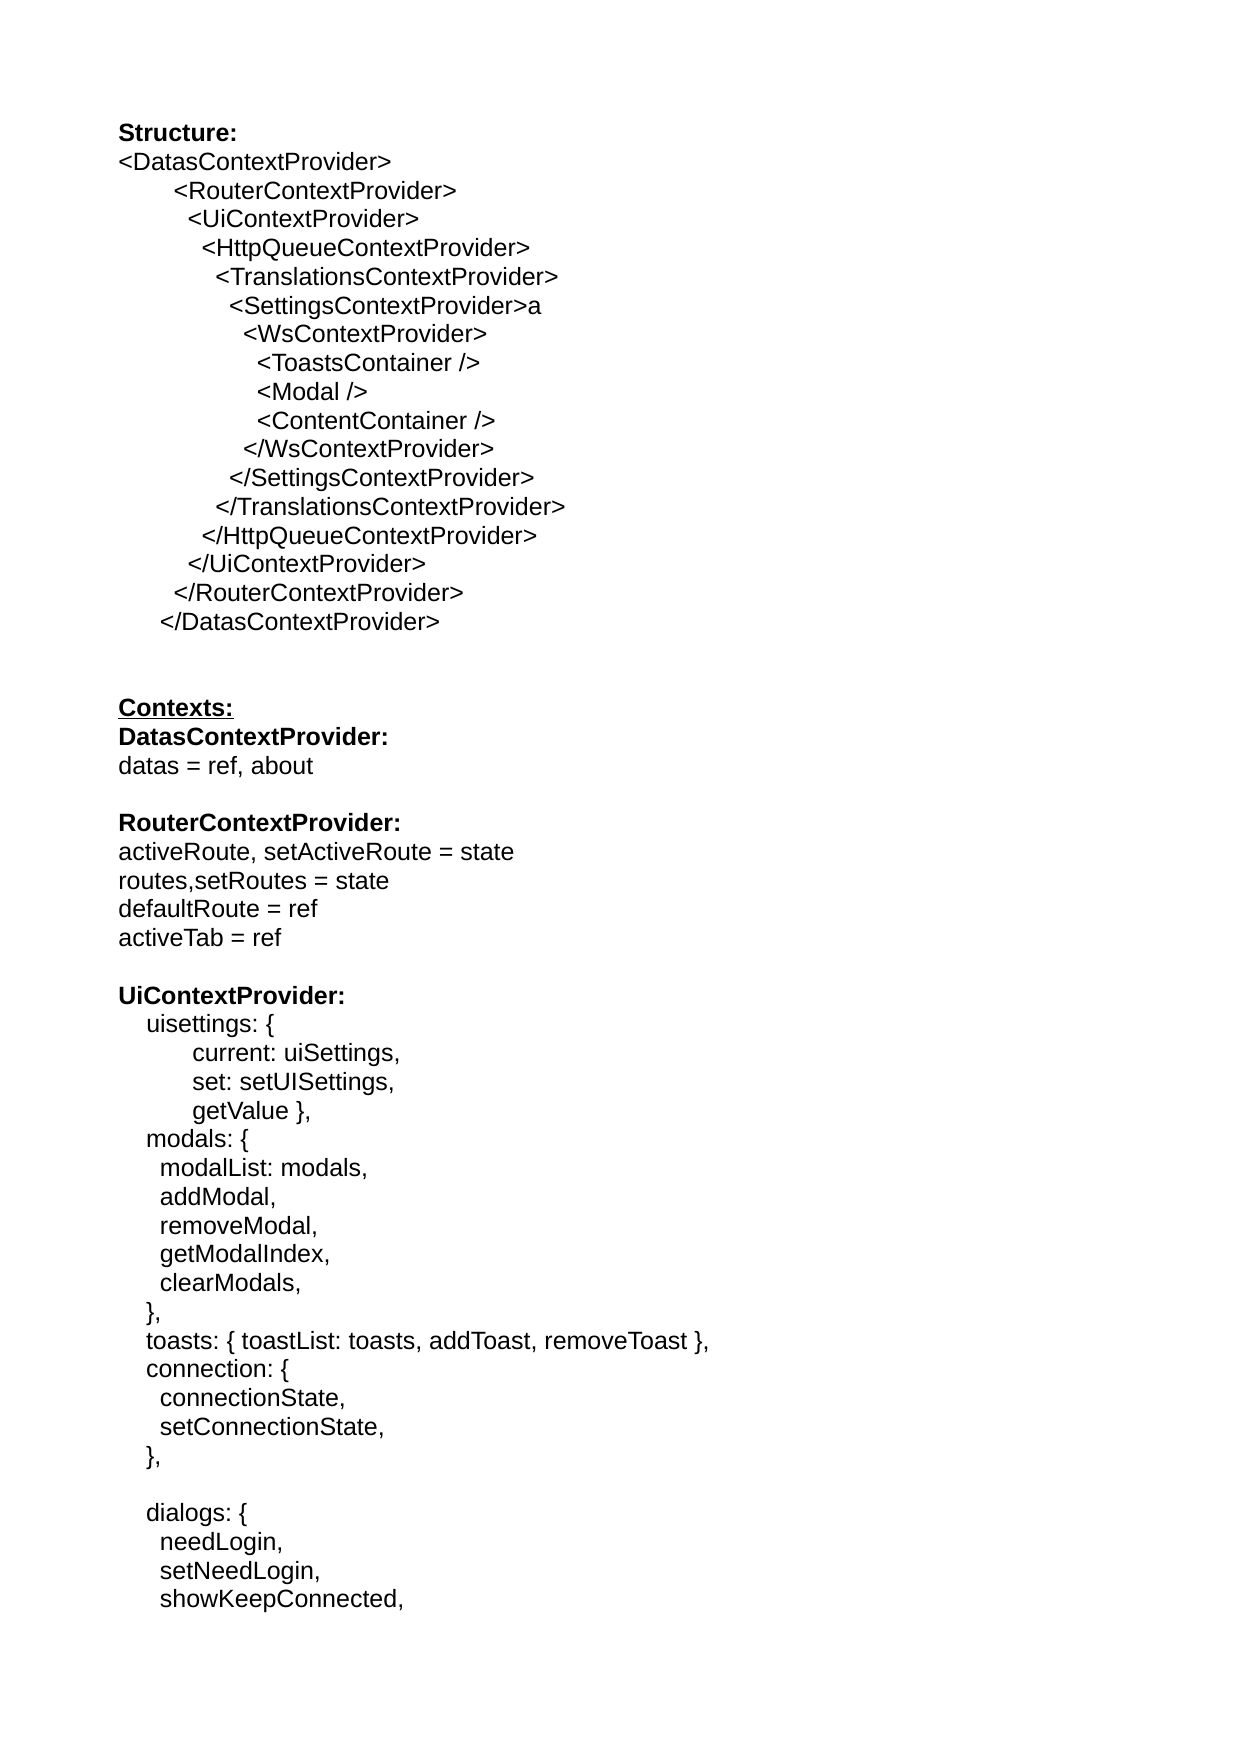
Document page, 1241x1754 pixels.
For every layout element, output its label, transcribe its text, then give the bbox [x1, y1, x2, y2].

text clearModals, [118, 1268, 1122, 1297]
text </RouterContextProvider> [118, 578, 1122, 607]
text modalList: modals, [118, 1153, 1122, 1182]
text </WsContextProvider> [118, 434, 1122, 463]
text removeModal, [118, 1211, 1122, 1239]
text DatasContextProvider: [118, 722, 1122, 751]
text }, [118, 1297, 1122, 1326]
text </HttpQueueContextProvider> [118, 521, 1122, 549]
text datas = ref, about [118, 751, 1122, 779]
text set: setUISettings, [118, 1067, 1122, 1096]
text </DatasContextProvider> [118, 607, 1122, 636]
text showKeepConnected, [118, 1584, 1122, 1613]
text connectionState, [118, 1383, 1122, 1412]
text <Modal /> [118, 377, 1122, 406]
text <RouterContextProvider> [118, 176, 1122, 204]
text <UiContextProvider> [118, 204, 1122, 233]
text RouterContextProvider: [118, 808, 1122, 837]
text dialogs: { [118, 1498, 1122, 1527]
text setConnectionState, [118, 1412, 1122, 1441]
text <ContentContainer /> [118, 406, 1122, 434]
text <HttpQueueContextProvider> [118, 233, 1122, 262]
text }, [118, 1441, 1122, 1469]
text activeRoute, setActiveRoute = state [118, 837, 1122, 866]
text needLogin, [118, 1527, 1122, 1556]
text Contexts: [118, 693, 1122, 722]
text defaultRoute = ref [118, 894, 1122, 923]
text <ToastsContainer /> [118, 348, 1122, 377]
text UiContextProvider: [118, 981, 1122, 1009]
text connection: { [118, 1354, 1122, 1383]
text <TranslationsContextProvider> [118, 262, 1122, 291]
text setNeedLogin, [118, 1556, 1122, 1584]
text modals: { [118, 1124, 1122, 1153]
text toasts: { toastList: toasts, addToast, removeToast }, [118, 1326, 1122, 1354]
text current: uiSettings, [118, 1038, 1122, 1067]
text <WsContextProvider> [118, 319, 1122, 348]
text Structure: <DatasContextProvider> [118, 118, 1122, 176]
text addModal, [118, 1182, 1122, 1211]
text activeTab = ref [118, 923, 1122, 952]
text routes,setRoutes = state [118, 866, 1122, 894]
text getModalIndex, [118, 1239, 1122, 1268]
text </UiContextProvider> [118, 549, 1122, 578]
text uisettings: { [118, 1009, 1122, 1038]
text getValue }, [118, 1096, 1122, 1124]
text </TranslationsContextProvider> [118, 492, 1122, 521]
text </SettingsContextProvider> [118, 463, 1122, 492]
text <SettingsContextProvider>a [118, 291, 1122, 319]
